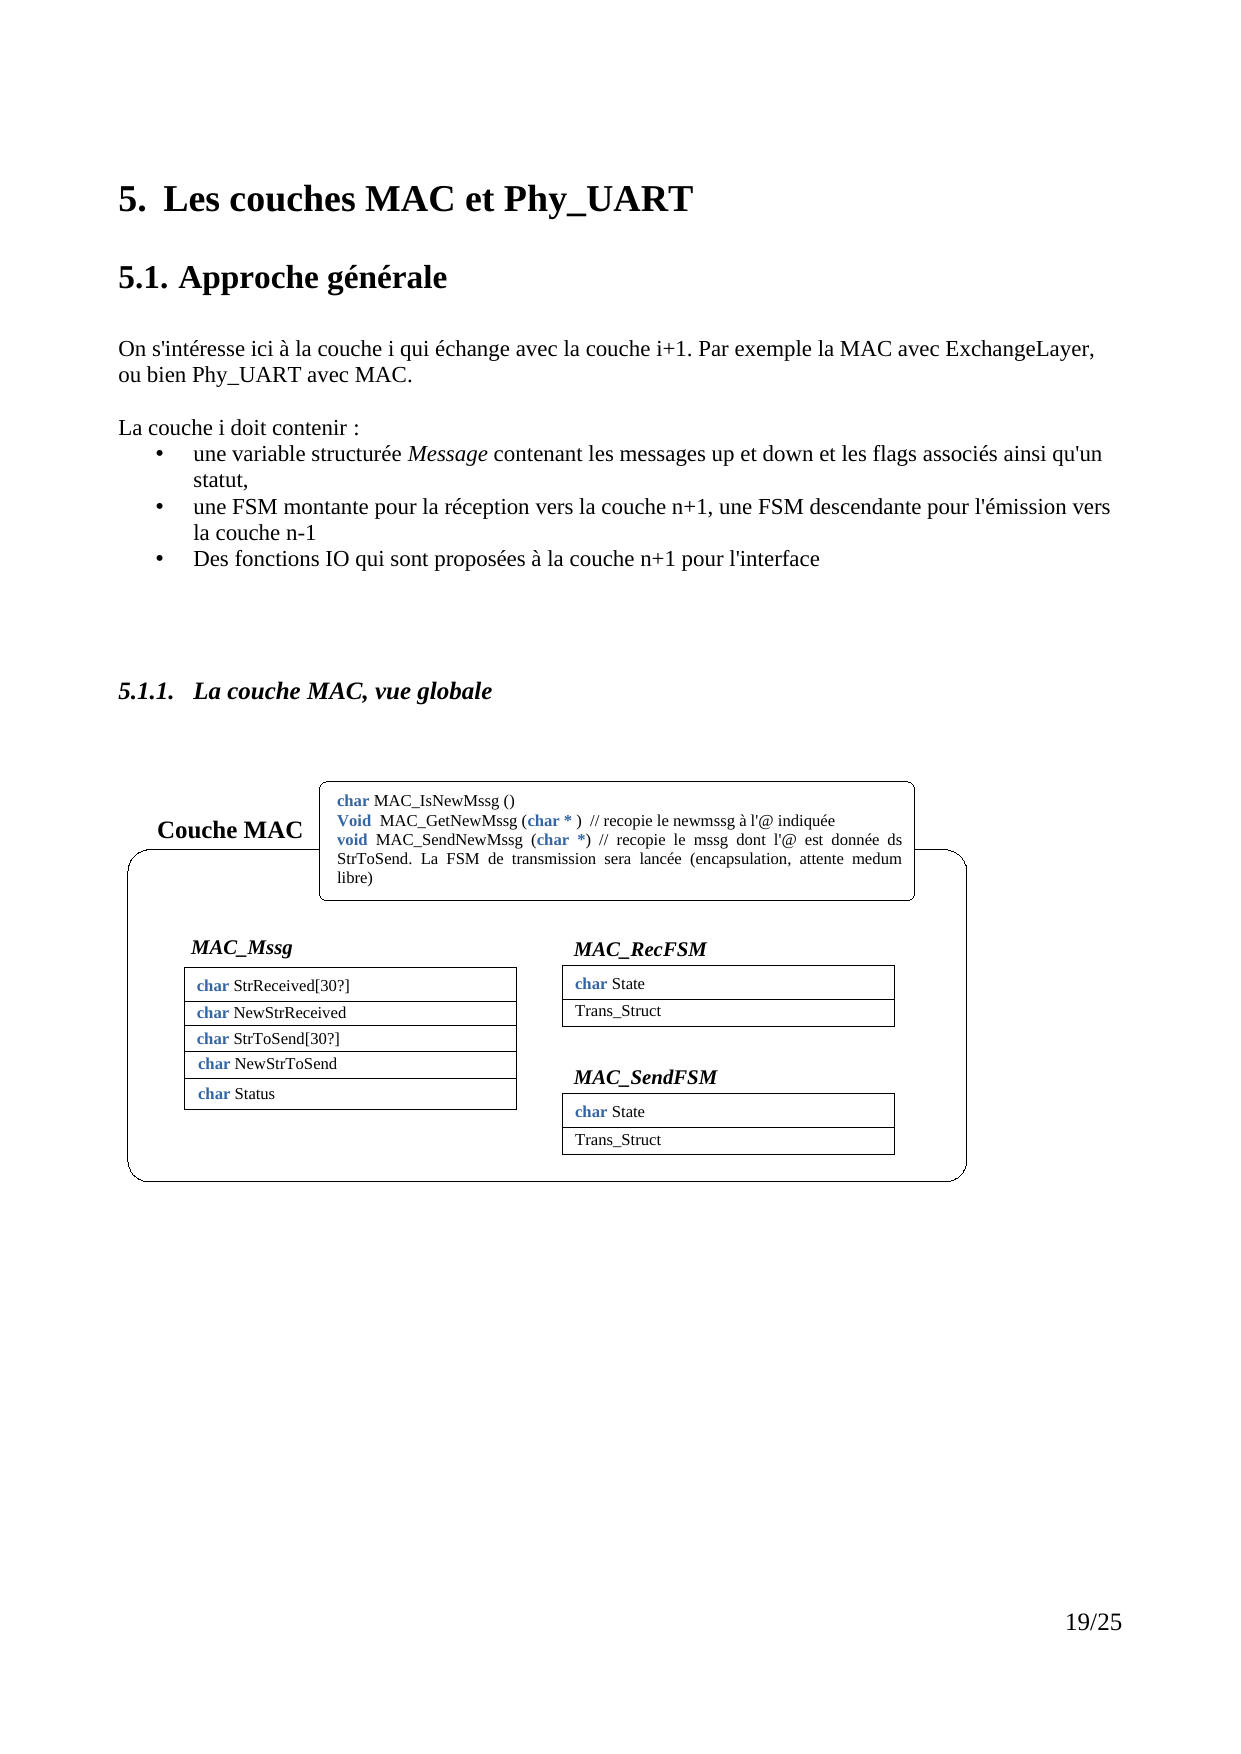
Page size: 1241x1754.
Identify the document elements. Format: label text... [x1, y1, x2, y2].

list Des fonctions IO qui sont proposées à la couche n+1 pour l'interface [156, 546, 1122, 572]
text On s'intéresse ici à la couche i qui échange avec la couche i+1. Par exemple la MAC avec ExchangeLayer, ou bien Phy_UART avec MAC. [118, 335, 1122, 387]
list une variable structurée Message contenant les messages up et down et les flags associés ainsi qu'un statut, [156, 440, 1122, 493]
list une FSM montante pour la réception vers la couche n+1, une FSM descendante pour l'émission vers la couche n-1 [156, 493, 1122, 546]
text La couche i doit contenir : [118, 414, 1122, 440]
subtitle Les couches MAC et Phy_UART [118, 176, 1122, 220]
subtitle Approche générale [118, 257, 1122, 296]
subtitle La couche MAC, vue globale [118, 676, 1122, 705]
